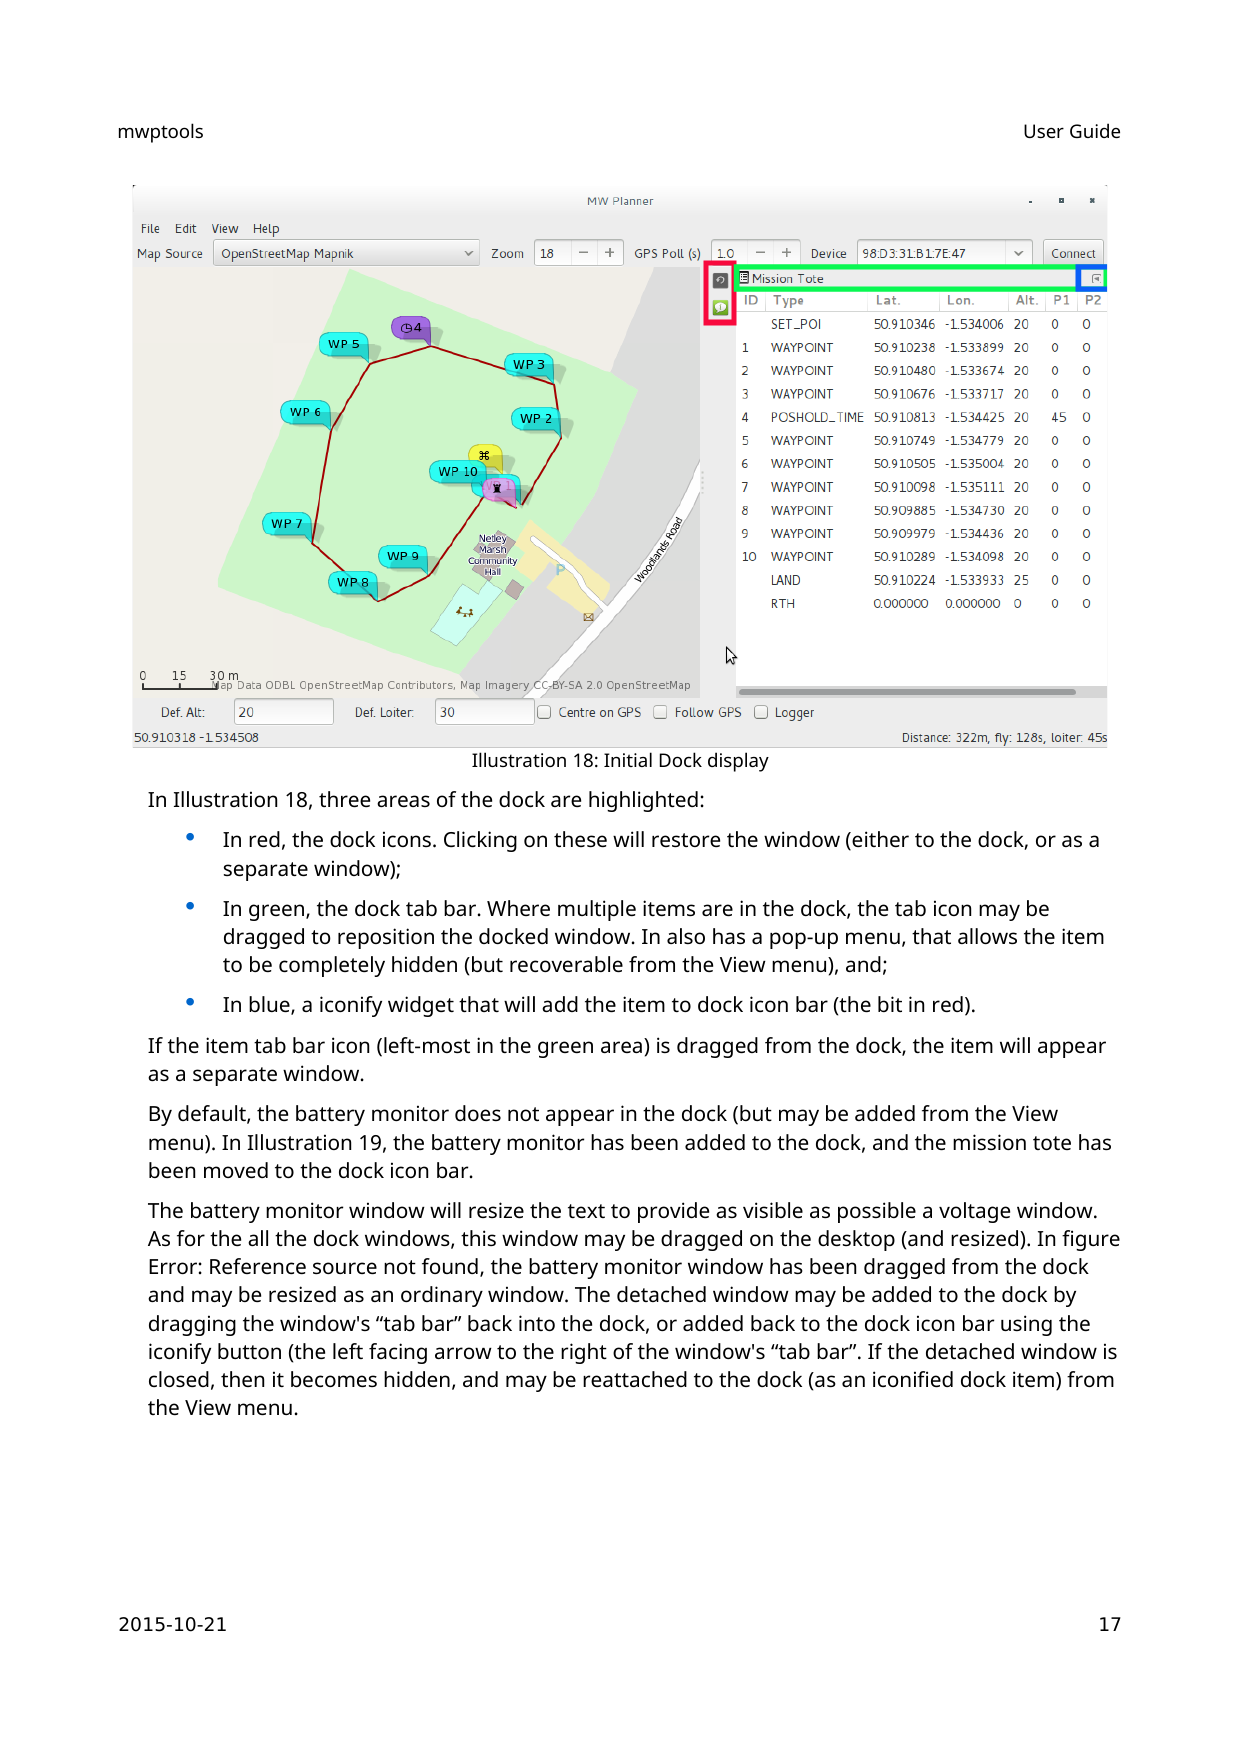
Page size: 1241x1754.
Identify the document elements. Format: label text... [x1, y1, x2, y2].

text The battery monitor window will resize the text to provide as visible as possible a voltage window. As for the all the dock windows, this window may be dragged on the desktop (and resized). In figure Error: Reference source not found, the battery monitor window has been dragged from the dock and may be resized as an ordinary window. The detached window may be added to the dock by dragging the window's “tab bar” back into the dock, or added back to the dock icon bar using the iconify button (the left facing arrow to the right of the window's “tab bar”. If the detached window is closed, then it becomes hidden, and may be reattached to the dock (as an iconified dock item) from the View menu. [148, 1196, 1122, 1422]
list In green, the dock tab bar. Where multiple items are in the dock, the tab icon may be dragged to reposition the docked window. In also has a pop-up menu, that allows the item to be completely hidden (but recoverable from the View menu), and; [185, 894, 1122, 979]
list In blue, a iconify widget that will add the item to dock icon bar (the bit in red). [185, 991, 1122, 1019]
text If the item tab bar icon (left-most in the green area) is dragged from the dock, the item will appear as a separate window. [148, 1031, 1122, 1087]
picture [132, 185, 1108, 748]
text Illustration 18: Initial Dock display [133, 748, 1107, 773]
text By default, the battery monitor does not appear in the dock (but may be added from the View menu). In Illustration 19, the battery monitor has been added to the dock, and the mission tote has been moved to the dock icon bar. [148, 1099, 1122, 1184]
list In red, the dock icons. Clicking on these will restore the window (either to the dock, or as a separate window); [185, 825, 1122, 882]
text In Illustration 18, three areas of the dock are highlighted: [148, 173, 1122, 813]
